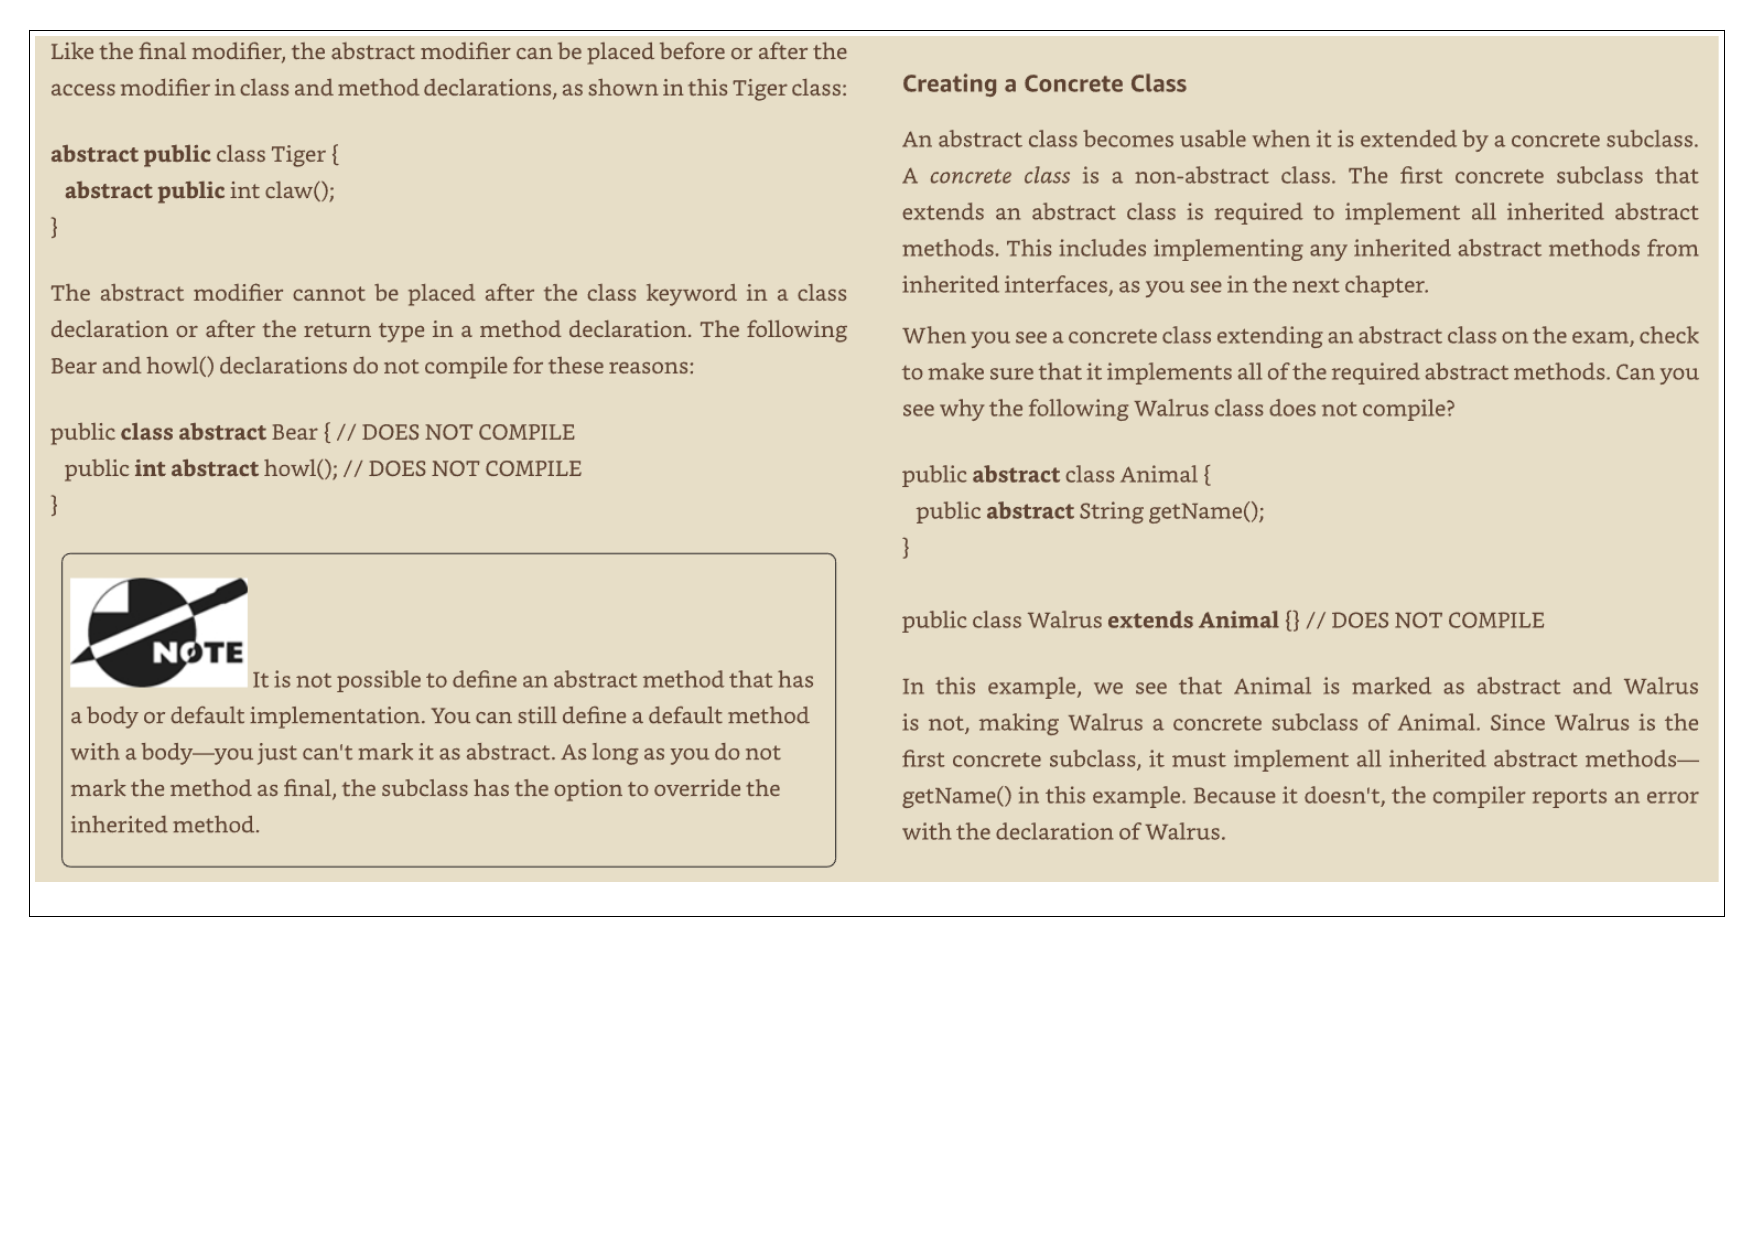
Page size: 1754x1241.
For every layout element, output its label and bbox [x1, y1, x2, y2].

picture [35, 36, 1719, 882]
table_cell [30, 31, 1724, 916]
